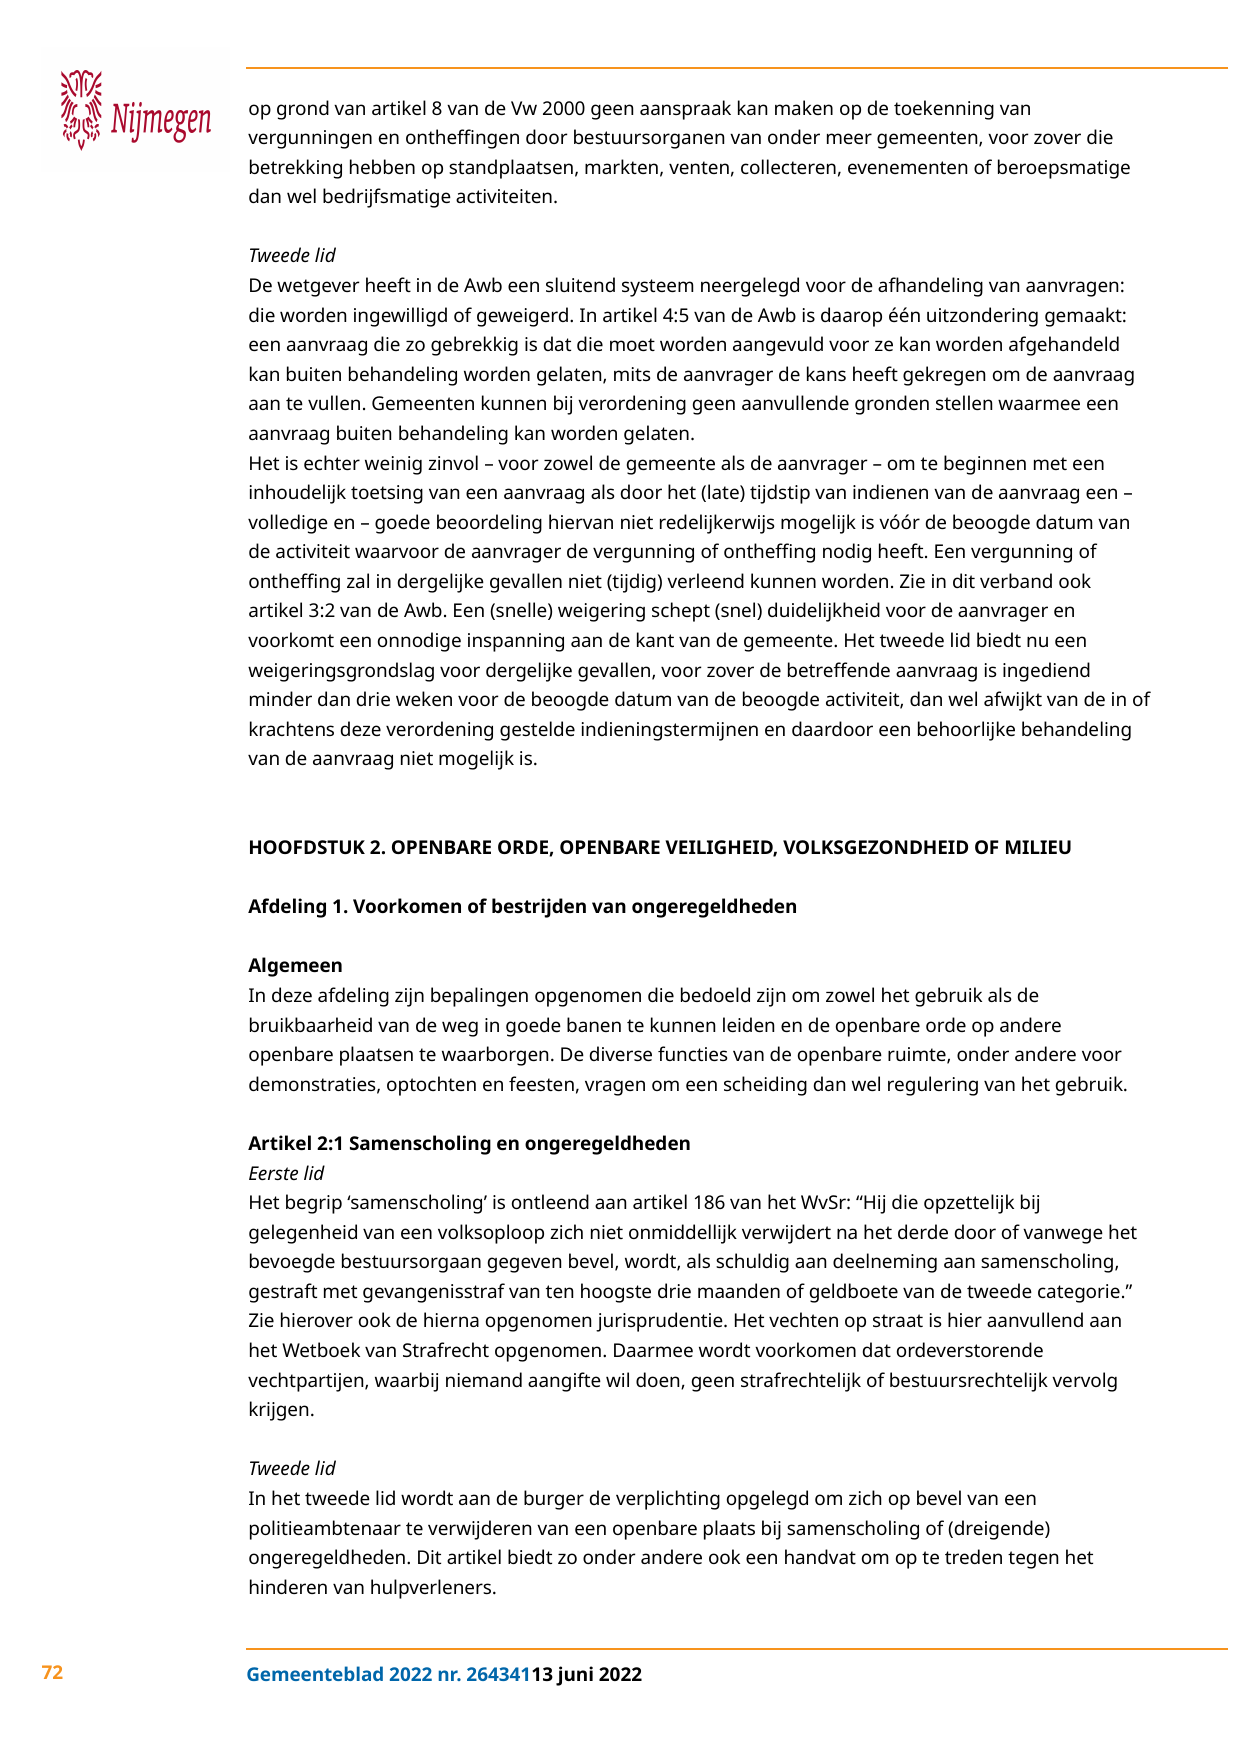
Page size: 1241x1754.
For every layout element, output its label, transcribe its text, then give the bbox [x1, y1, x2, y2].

text Algemeen [248, 953, 1152, 978]
text Afdeling 1. Voorkomen of bestrijden van ongeregeldheden [248, 893, 1152, 919]
text In deze afdeling zijn bepalingen opgenomen die bedoeld zijn om zowel het gebruik als de bruikbaarheid van de weg in goede banen te kunnen leiden en de openbare orde op andere openbare plaatsen te waarborgen. De diverse functies van de openbare ruimte, onder andere voor demonstraties, optochten en feesten, vragen om een scheiding dan wel regulering van het gebruik. [248, 982, 1152, 1097]
picture [41, 47, 231, 172]
text op grond van artikel 8 van de Vw 2000 geen aanspraak kan maken op de toekenning van vergunningen en ontheffingen door bestuursorganen van onder meer gemeenten, voor zover die betrekking hebben op standplaatsen, markten, venten, collecteren, evenementen of beroepsmatige dan wel bedrijfsmatige activiteiten. [248, 95, 1152, 209]
text In het tweede lid wordt aan de burger de verplichting opgelegd om zich op bevel van een politieambtenaar te verwijderen van een openbare plaats bij samenscholing of (dreigende) ongeregeldheden. Dit artikel biedt zo onder andere ook een handvat om op te treden tegen het hinderen van hulpverleners. [248, 1485, 1152, 1600]
text De wetgever heeft in de Awb een sluitend systeem neergelegd voor de afhandeling van aanvragen: die worden ingewilligd of geweigerd. In artikel 4:5 van de Awb is daarop één uitzondering gemaakt: een aanvraag die zo gebrekkig is dat die moet worden aangevuld voor ze kan worden afgehandeld kan buiten behandeling worden gelaten, mits de aanvrager de kans heeft gekregen om de aanvraag aan te vullen. Gemeenten kunnen bij verordening geen aanvullende gronden stellen waarmee een aanvraag buiten behandeling kan worden gelaten. [248, 272, 1152, 446]
text Het begrip ‘samenscholing’ is ontleend aan artikel 186 van het WvSr: “Hij die opzettelijk bij gelegenheid van een volksoploop zich niet onmiddellijk verwijdert na het derde door of vanwege het bevoegde bestuursorgaan gegeven bevel, wordt, als schuldig aan deelneming aan samenscholing, gestraft met gevangenisstraf van ten hoogste drie maanden of geldboete van de tweede categorie.” Zie hierover ook de hierna opgenomen jurisprudentie. Het vechten op straat is hier aanvullend aan het Wetboek van Strafrecht opgenomen. Daarmee wordt voorkomen dat ordeverstorende vechtpartijen, waarbij niemand aangifte wil doen, geen strafrechtelijk of bestuursrechtelijk vervolg krijgen. [248, 1189, 1152, 1422]
text Eerste lid [248, 1160, 1152, 1186]
text Het is echter weinig zinvol – voor zowel de gemeente als de aanvrager – om te beginnen met een inhoudelijk toetsing van een aanvraag als door het (late) tijdstip van indienen van de aanvraag een –volledige en – goede beoordeling hiervan niet redelijkerwijs mogelijk is vóór de beoogde datum van de activiteit waarvoor de aanvrager de vergunning of ontheffing nodig heeft. Een vergunning of ontheffing zal in dergelijke gevallen niet (tijdig) verleend kunnen worden. Zie in dit verband ook artikel 3:2 van de Awb. Een (snelle) weigering schept (snel) duidelijkheid voor de aanvrager en voorkomt een onnodige inspanning aan de kant van de gemeente. Het tweede lid biedt nu een weigeringsgrondslag voor dergelijke gevallen, voor zover de betreffende aanvraag is ingediend minder dan drie weken voor de beoogde datum van de beoogde activiteit, dan wel afwijkt van de in of krachtens deze verordening gestelde indieningstermijnen en daardoor een behoorlijke behandeling van de aanvraag niet mogelijk is. [248, 450, 1152, 771]
text Tweede lid [248, 243, 1152, 268]
text HOOFDSTUK 2. OPENBARE ORDE, OPENBARE VEILIGHEID, VOLKSGEZONDHEID OF MILIEU [248, 834, 1152, 860]
text Artikel 2:1 Samenscholing en ongeregeldheden [248, 1130, 1152, 1156]
text Tweede lid [248, 1456, 1152, 1481]
